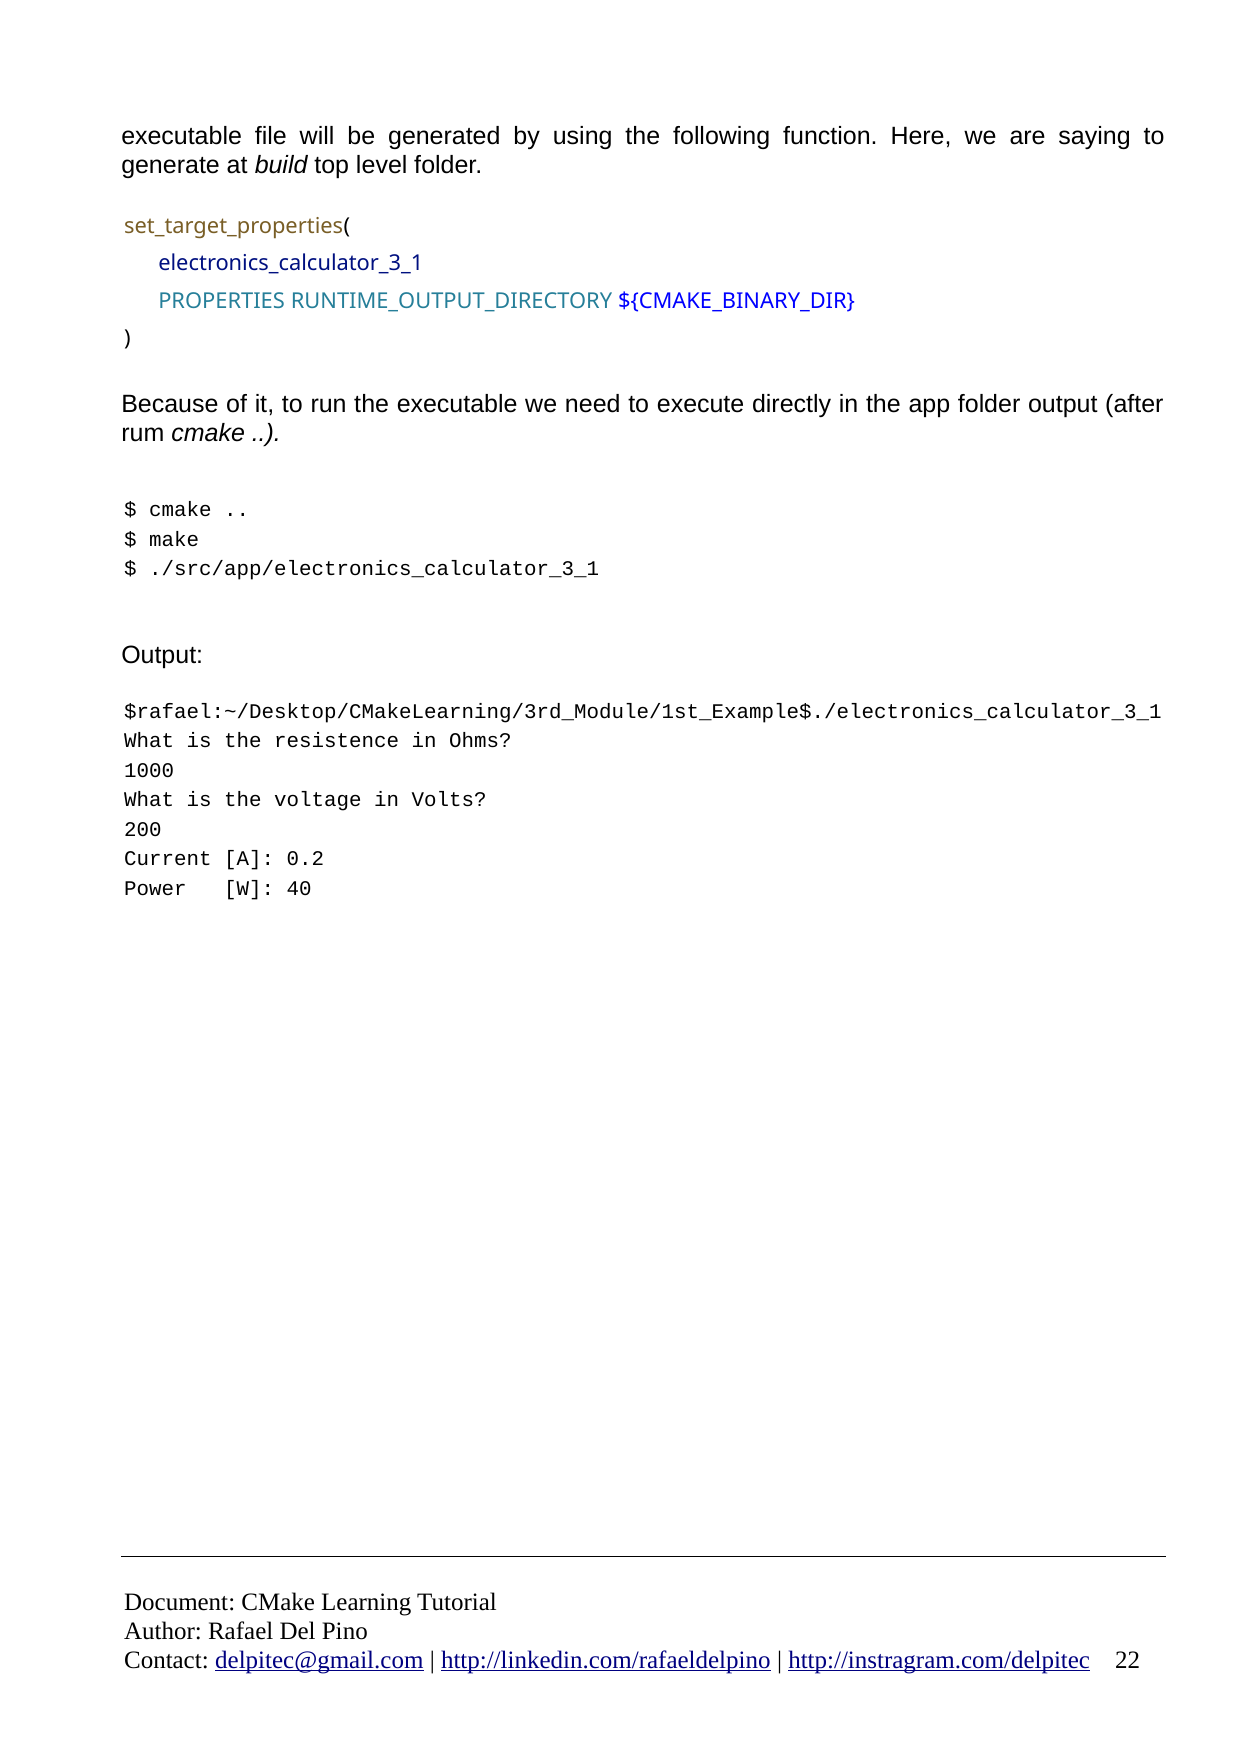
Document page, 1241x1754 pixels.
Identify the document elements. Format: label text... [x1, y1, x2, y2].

text Output: [121, 640, 1166, 669]
text executable file will be generated by using the following function. Here, we are saying to generate at build top level folder. [121, 121, 1166, 178]
table_header set_target_properties( electronics_calculator_3_1 PROPERTIES RUNTIME_OUTPUT_DIRECTORY ${CMAKE_BINARY_DIR} ) [121, 207, 1166, 361]
table_header $ cmake .. $ make $ ./src/app/electronics_calculator_3_1 [121, 476, 1166, 612]
text Because of it, to run the executable we need to execute directly in the app folder output (after rum cmake ..). [121, 389, 1166, 447]
table_header $rafael:~/Desktop/CMakeLearning/3rd_Module/1st_Example$./electronics_calculator_3_1 What is the resistence in Ohms? 1000 What is the voltage in Volts? 200 Current [A]: 0.2 Power [W]: 40 [121, 698, 1166, 910]
